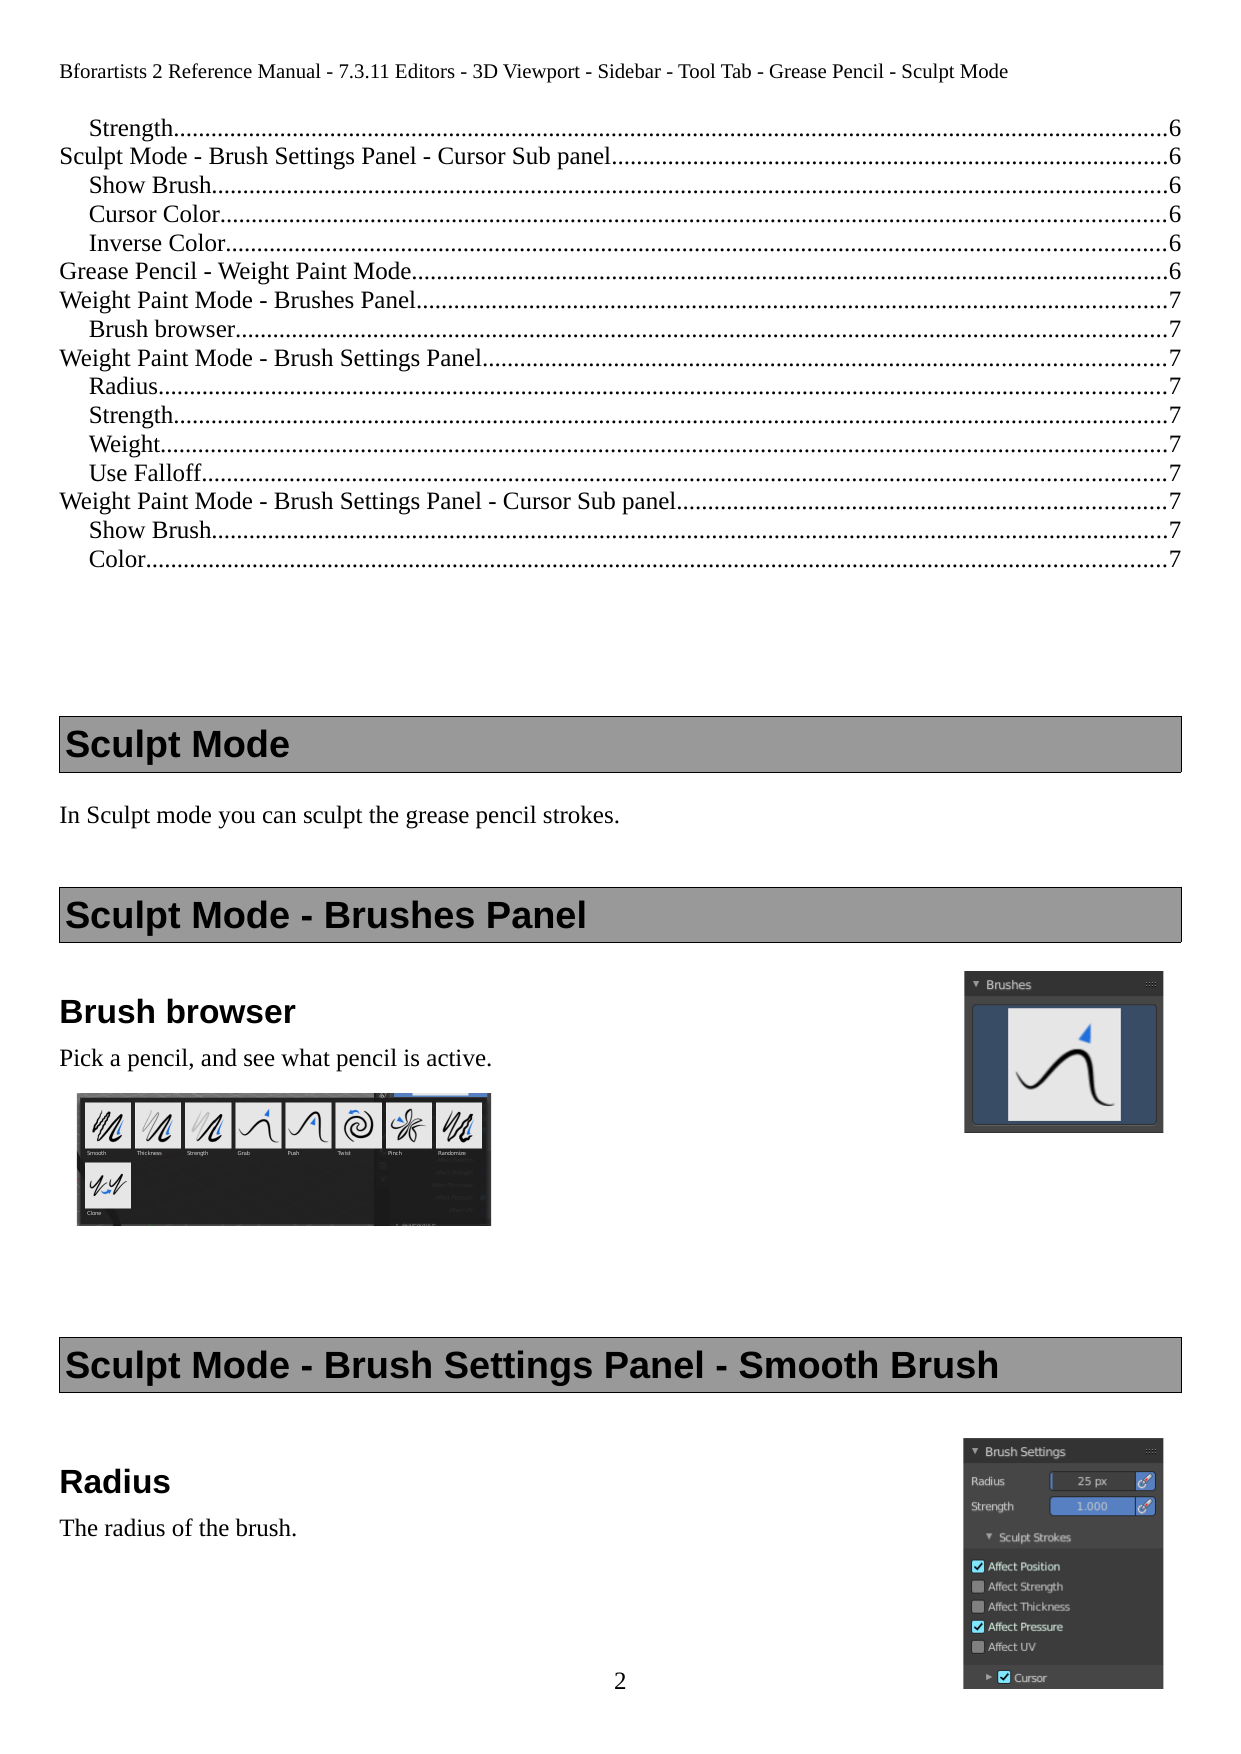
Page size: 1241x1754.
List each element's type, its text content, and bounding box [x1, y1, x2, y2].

subtitle [1164, 1462, 1181, 1501]
subtitle Brush browser [59, 992, 964, 1030]
text [1164, 1513, 1181, 1542]
text Brush browser 7 [88, 314, 1181, 343]
picture [76, 1093, 492, 1226]
subtitle Radius [59, 1462, 963, 1501]
subtitle [1164, 992, 1181, 1030]
text In Sculpt mode you can sculpt the grease pencil strokes. [59, 800, 1181, 829]
text The radius of the brush. [59, 1513, 963, 1542]
text Pick a pencil, and see what pencil is active. [59, 1043, 964, 1071]
table_header Sculpt Mode [60, 717, 1181, 772]
text Color 7 [88, 544, 1181, 573]
text Sculpt Mode - Brush Settings Panel - Cursor Sub panel 6 [59, 141, 1181, 170]
text Weight Paint Mode - Brush Settings Panel 7 [59, 343, 1181, 371]
picture [964, 971, 1164, 1133]
text Cursor Color 6 [88, 199, 1181, 228]
text Use Falloff 7 [88, 458, 1181, 486]
text Strength 6 [88, 113, 1181, 141]
text Grease Pencil - Weight Paint Mode 6 [59, 256, 1181, 285]
table_header Sculpt Mode - Brushes Panel [60, 888, 1181, 942]
text Show Brush 7 [88, 515, 1181, 544]
text Weight Paint Mode - Brushes Panel 7 [59, 285, 1181, 314]
table_header Sculpt Mode - Brush Settings Panel - Smooth Brush [60, 1338, 1181, 1392]
text Weight 7 [88, 429, 1181, 458]
text Weight Paint Mode - Brush Settings Panel - Cursor Sub panel 7 [59, 486, 1181, 515]
text Radius 7 [88, 371, 1181, 400]
text Show Brush 6 [88, 170, 1181, 199]
picture [963, 1438, 1164, 1689]
text Strength 7 [88, 400, 1181, 429]
text Inverse Color 6 [88, 228, 1181, 256]
